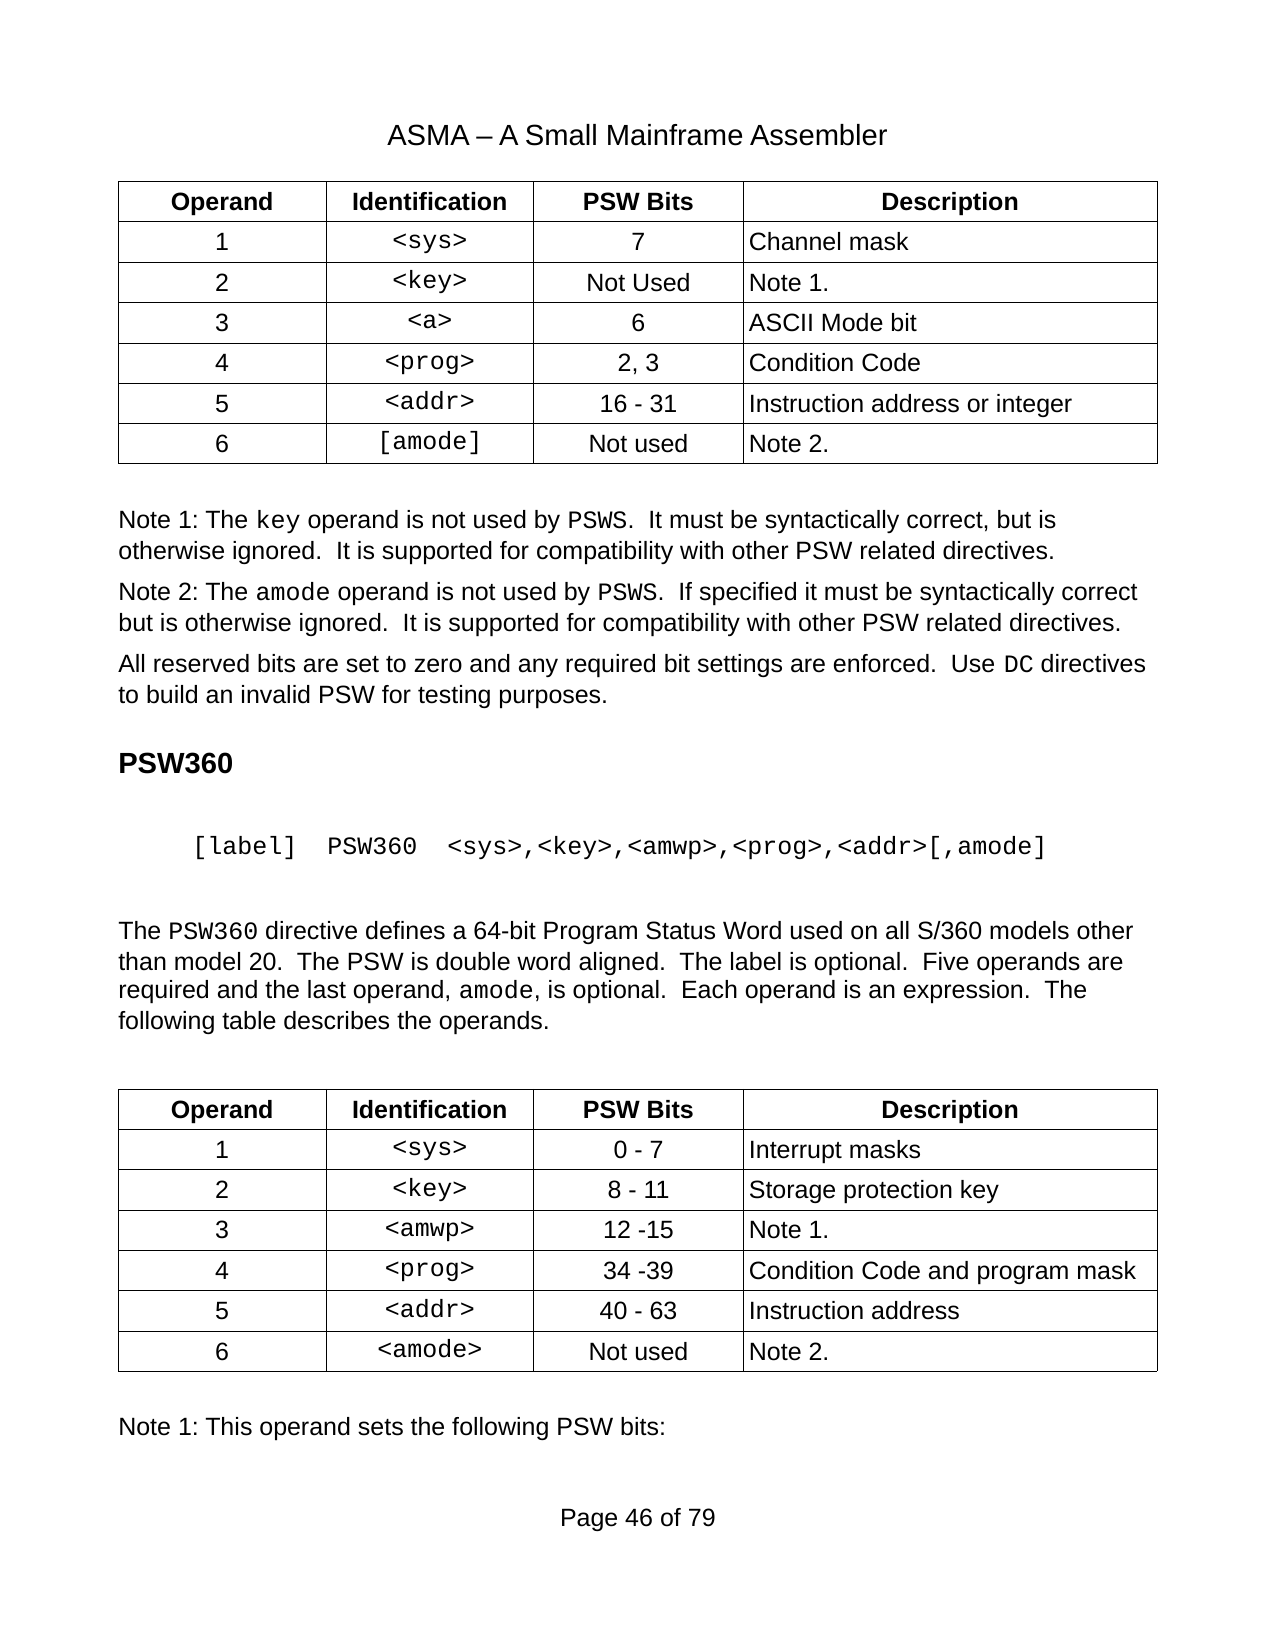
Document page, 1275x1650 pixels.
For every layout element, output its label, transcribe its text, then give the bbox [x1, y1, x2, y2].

table_cell 6 [119, 424, 326, 463]
table_header Operand [119, 1090, 326, 1129]
table_cell <a> [327, 303, 533, 342]
table_cell Condition Code [744, 344, 1157, 383]
table_cell <sys> [327, 222, 533, 262]
table_cell Note 1. [744, 1211, 1157, 1250]
table_cell Instruction address [744, 1291, 1157, 1331]
table_cell 6 [534, 303, 743, 342]
table_cell 7 [534, 222, 743, 262]
table_cell 2 [119, 263, 326, 302]
table_header PSW Bits [534, 1090, 743, 1129]
table_cell <addr> [327, 384, 533, 423]
table_cell 0 - 7 [534, 1130, 743, 1169]
table_cell 5 [119, 384, 326, 423]
table_cell Interrupt masks [744, 1130, 1157, 1169]
table_cell <sys> [327, 1130, 533, 1169]
table_header PSW Bits [534, 182, 743, 221]
subtitle PSW360 [118, 746, 1157, 780]
table_header Operand [119, 182, 326, 221]
table_cell 6 [119, 1332, 326, 1371]
table_cell Not Used [534, 263, 743, 302]
table_cell 3 [119, 303, 326, 342]
table_header Description [744, 182, 1157, 221]
text All reserved bits are set to zero and any required bit settings are enforced. Use DC directives to build an invalid PSW for testing purposes. [118, 649, 1157, 709]
table_cell <amode> [327, 1332, 533, 1371]
table_cell 2, 3 [534, 344, 743, 383]
table_cell 5 [119, 1291, 326, 1331]
table_cell 34 -39 [534, 1251, 743, 1290]
table_cell 12 -15 [534, 1211, 743, 1250]
table_cell <key> [327, 263, 533, 302]
table_cell 40 - 63 [534, 1291, 743, 1331]
table_cell Note 2. [744, 424, 1157, 463]
text [label] PSW360 <sys>,<key>,<amwp>,<prog>,<addr>[,amode] [192, 833, 1157, 862]
table_cell <addr> [327, 1291, 533, 1331]
table_cell Storage protection key [744, 1170, 1157, 1210]
table_cell Condition Code and program mask [744, 1251, 1157, 1290]
table_cell ASCII Mode bit [744, 303, 1157, 342]
table_cell 4 [119, 344, 326, 383]
table_cell <prog> [327, 1251, 533, 1290]
table_cell 4 [119, 1251, 326, 1290]
table_cell <amwp> [327, 1211, 533, 1250]
table_cell <prog> [327, 344, 533, 383]
text Note 1: This operand sets the following PSW bits: [118, 1412, 1157, 1441]
text Note 2: The amode operand is not used by PSWS. If specified it must be syntactically correct but is otherwise ignored. It is supported for compatibility with other PSW related directives. [118, 577, 1157, 637]
table_header Identification [327, 1090, 533, 1129]
table_cell Not used [534, 1332, 743, 1371]
table_cell Not used [534, 424, 743, 463]
text Note 1: The key operand is not used by PSWS. It must be syntactically correct, but is otherwise ignored. It is supported for compatibility with other PSW related directives. [118, 505, 1157, 564]
table_cell [amode] [327, 424, 533, 463]
table_header Identification [327, 182, 533, 221]
table_cell 3 [119, 1211, 326, 1250]
table_header Description [744, 1090, 1157, 1129]
table_cell Note 2. [744, 1332, 1157, 1371]
table_cell 8 - 11 [534, 1170, 743, 1210]
table_cell Instruction address or integer [744, 384, 1157, 423]
table_cell Note 1. [744, 263, 1157, 302]
text The PSW360 directive defines a 64-bit Program Status Word used on all S/360 models other than model 20. The PSW is double word aligned. The label is optional. Five operands are required and the last operand, amode, is optional. Each operand is an expression. The following table describes the operands. [118, 916, 1157, 1035]
table_cell 16 - 31 [534, 384, 743, 423]
table_cell 1 [119, 1130, 326, 1169]
table_cell Channel mask [744, 222, 1157, 262]
table_cell <key> [327, 1170, 533, 1210]
table_cell 2 [119, 1170, 326, 1210]
table_cell 1 [119, 222, 326, 262]
